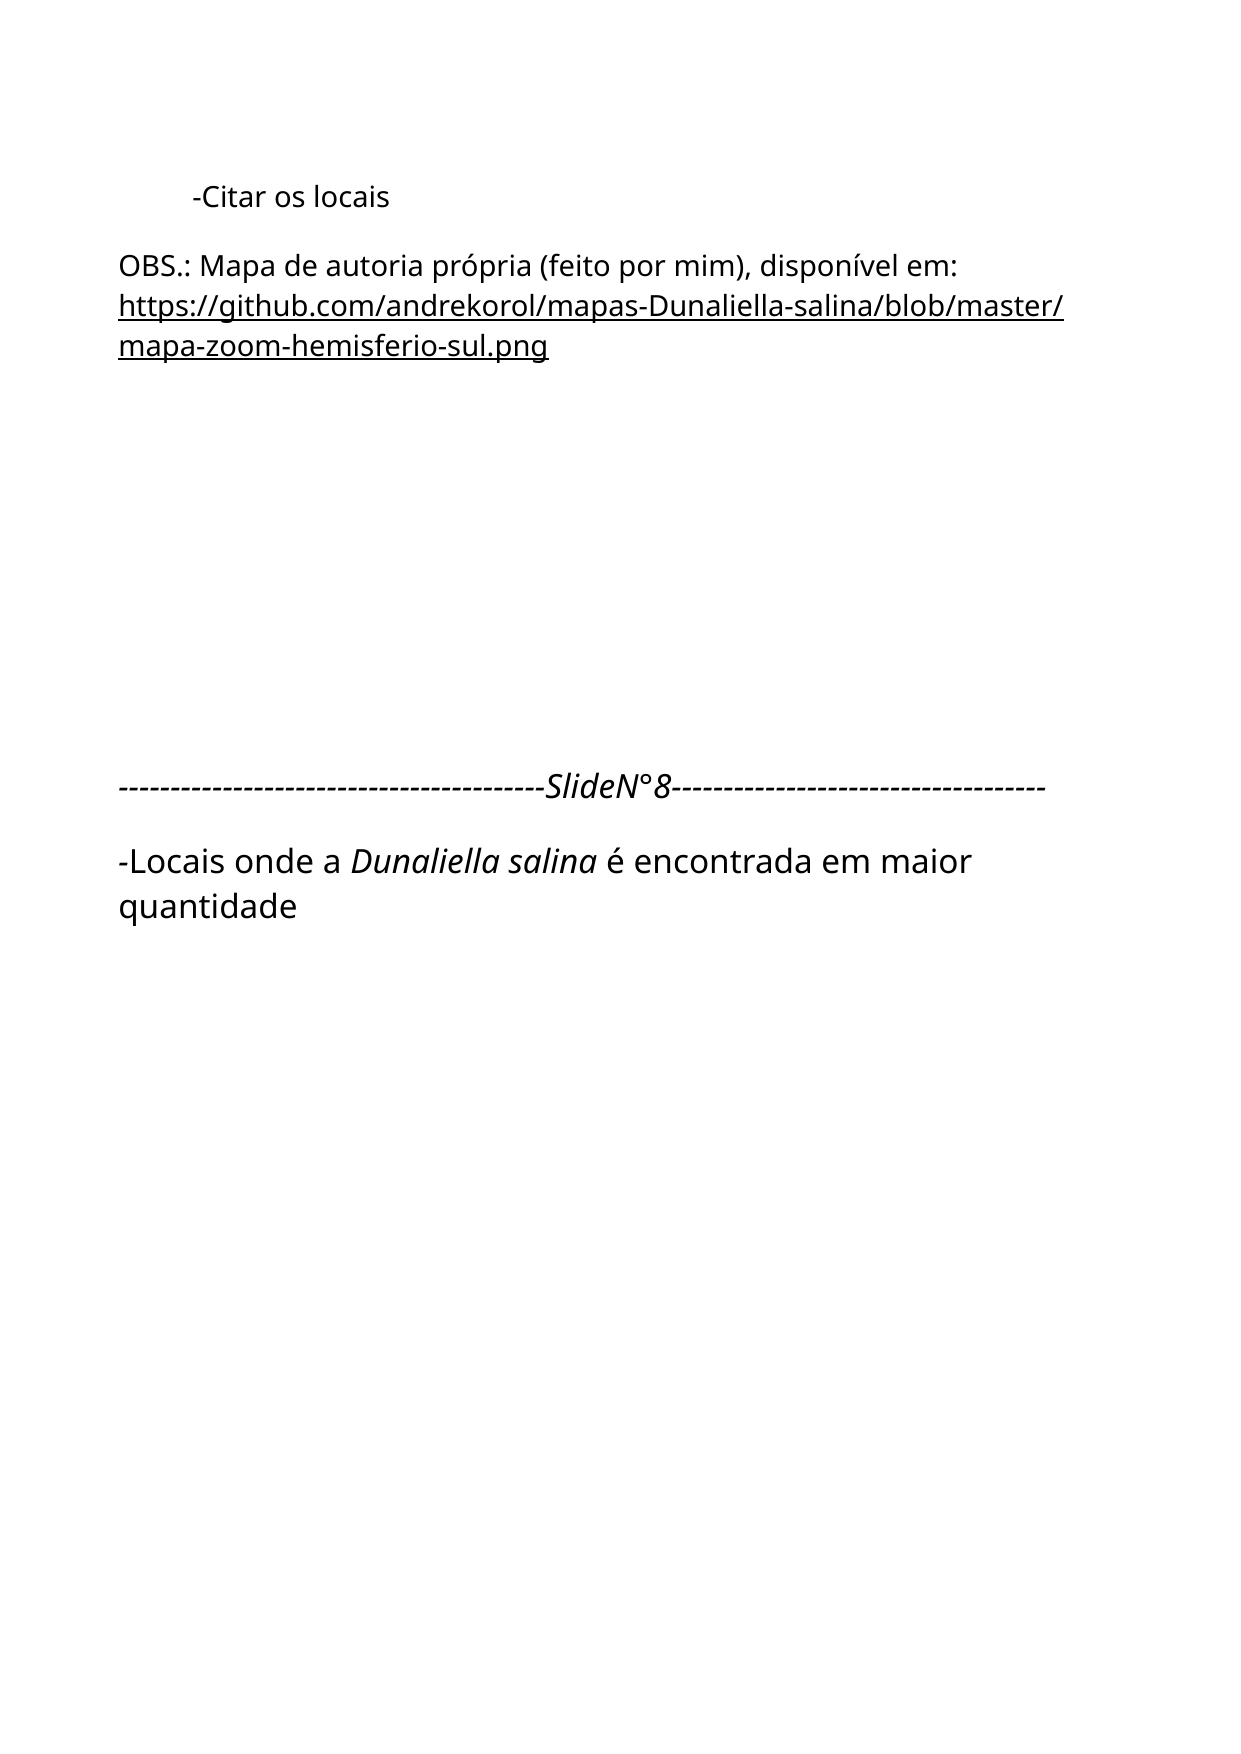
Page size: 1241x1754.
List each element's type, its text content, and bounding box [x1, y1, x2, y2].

text -----------------------------------------SlideN°8------------------------------------ [118, 763, 1122, 808]
text -Citar os locais [118, 176, 1122, 216]
text OBS.: Mapa de autoria própria (feito por mim), disponível em: https://github.com/andrekorol/mapas-Dunaliella-salina/blob/master/mapa-zoom-hemisferio-sul.png [118, 246, 1122, 364]
text -Locais onde a Dunaliella salina é encontrada em maior quantidade [118, 838, 1122, 928]
